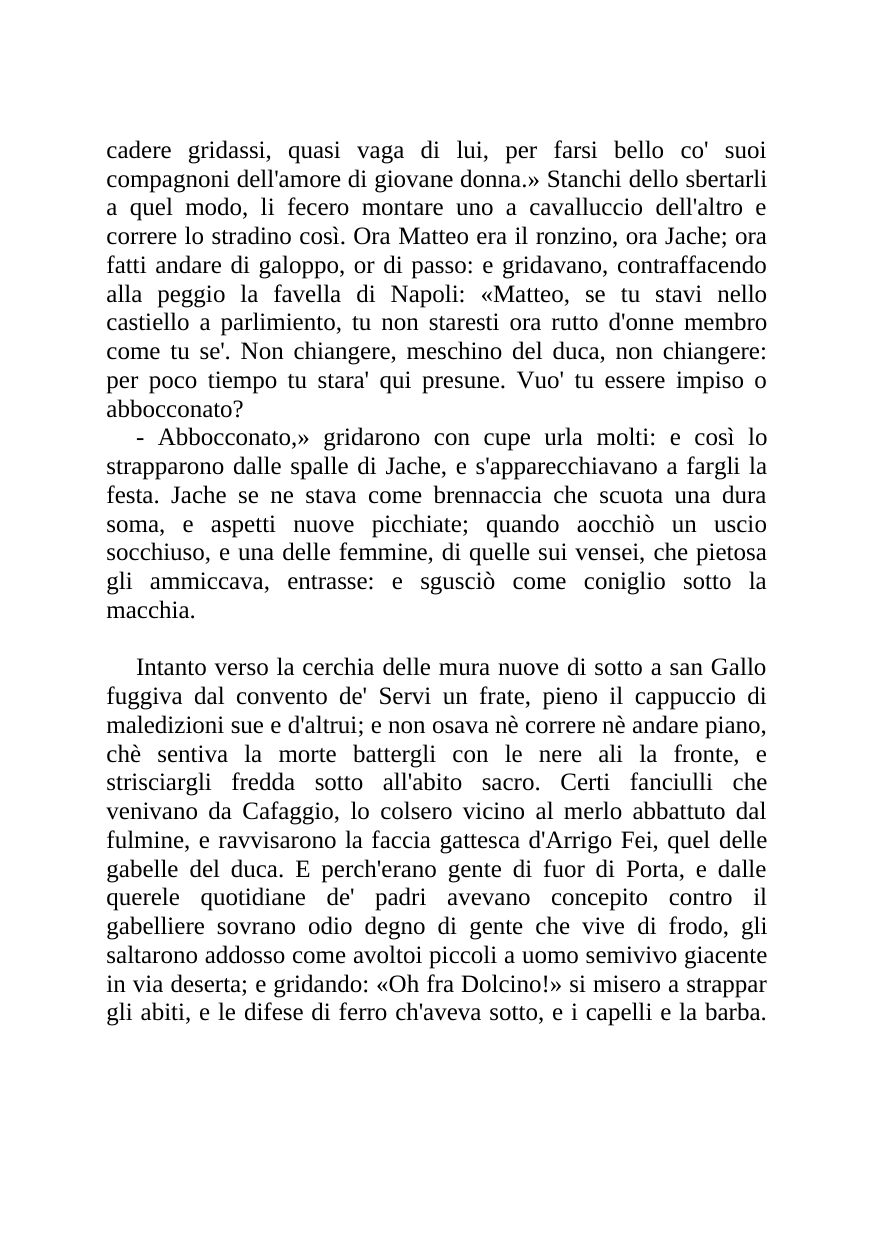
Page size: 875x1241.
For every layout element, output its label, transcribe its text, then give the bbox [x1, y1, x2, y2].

text Intanto verso la cerchia delle mura nuove di sotto a san Gallo fuggiva dal convento de' Servi un frate, pieno il cappuccio di maledizioni sue e d'altrui; e non osava nè correre nè andare piano, chè sentiva la morte battergli con le nere ali la fronte, e strisciargli fredda sotto all'abito sacro. Certi fanciulli che venivano da Cafaggio, lo colsero vicino al merlo abbattuto dal fulmine, e ravvisarono la faccia gattesca d'Arrigo Fei, quel delle gabelle del duca. E perch'erano gente di fuor di Porta, e dalle querele quotidiane de' padri avevano concepito contro il gabelliere sovrano odio degno di gente che vive di frodo, gli saltarono addosso come avoltoi piccoli a uomo semivivo giacente in via deserta; e gridando: «Oh fra Dolcino!» si misero a strappar gli abiti, e le difese di ferro ch'aveva sotto, e i capelli e la barba. [106, 652, 768, 1026]
text cadere gridassi, quasi vaga di lui, per farsi bello co' suoi compagnoni dell'amore di giovane donna.» Stanchi dello sbertarli a quel modo, li fecero montare uno a cavalluccio dell'altro e correre lo stradino così. Ora Matteo era il ronzino, ora Jache; ora fatti andare di galoppo, or di passo: e gridavano, contraffacendo alla peggio la favella di Napoli: «Matteo, se tu stavi nello castiello a parlimiento, tu non staresti ora rutto d'onne membro come tu se'. Non chiangere, meschino del duca, non chiangere: per poco tiempo tu stara' qui presune. Vuo' tu essere impiso o abbocconato? [106, 135, 768, 422]
text - Abbocconato,» gridarono con cupe urla molti: e così lo strapparono dalle spalle di Jache, e s'apparecchiavano a fargli la festa. Jache se ne stava come brennaccia che scuota una dura soma, e aspetti nuove picchiate; quando aocchiò un uscio socchiuso, e una delle femmine, di quelle sui vensei, che pietosa gli ammiccava, entrasse: e sgusciò come coniglio sotto la macchia. [106, 422, 768, 624]
